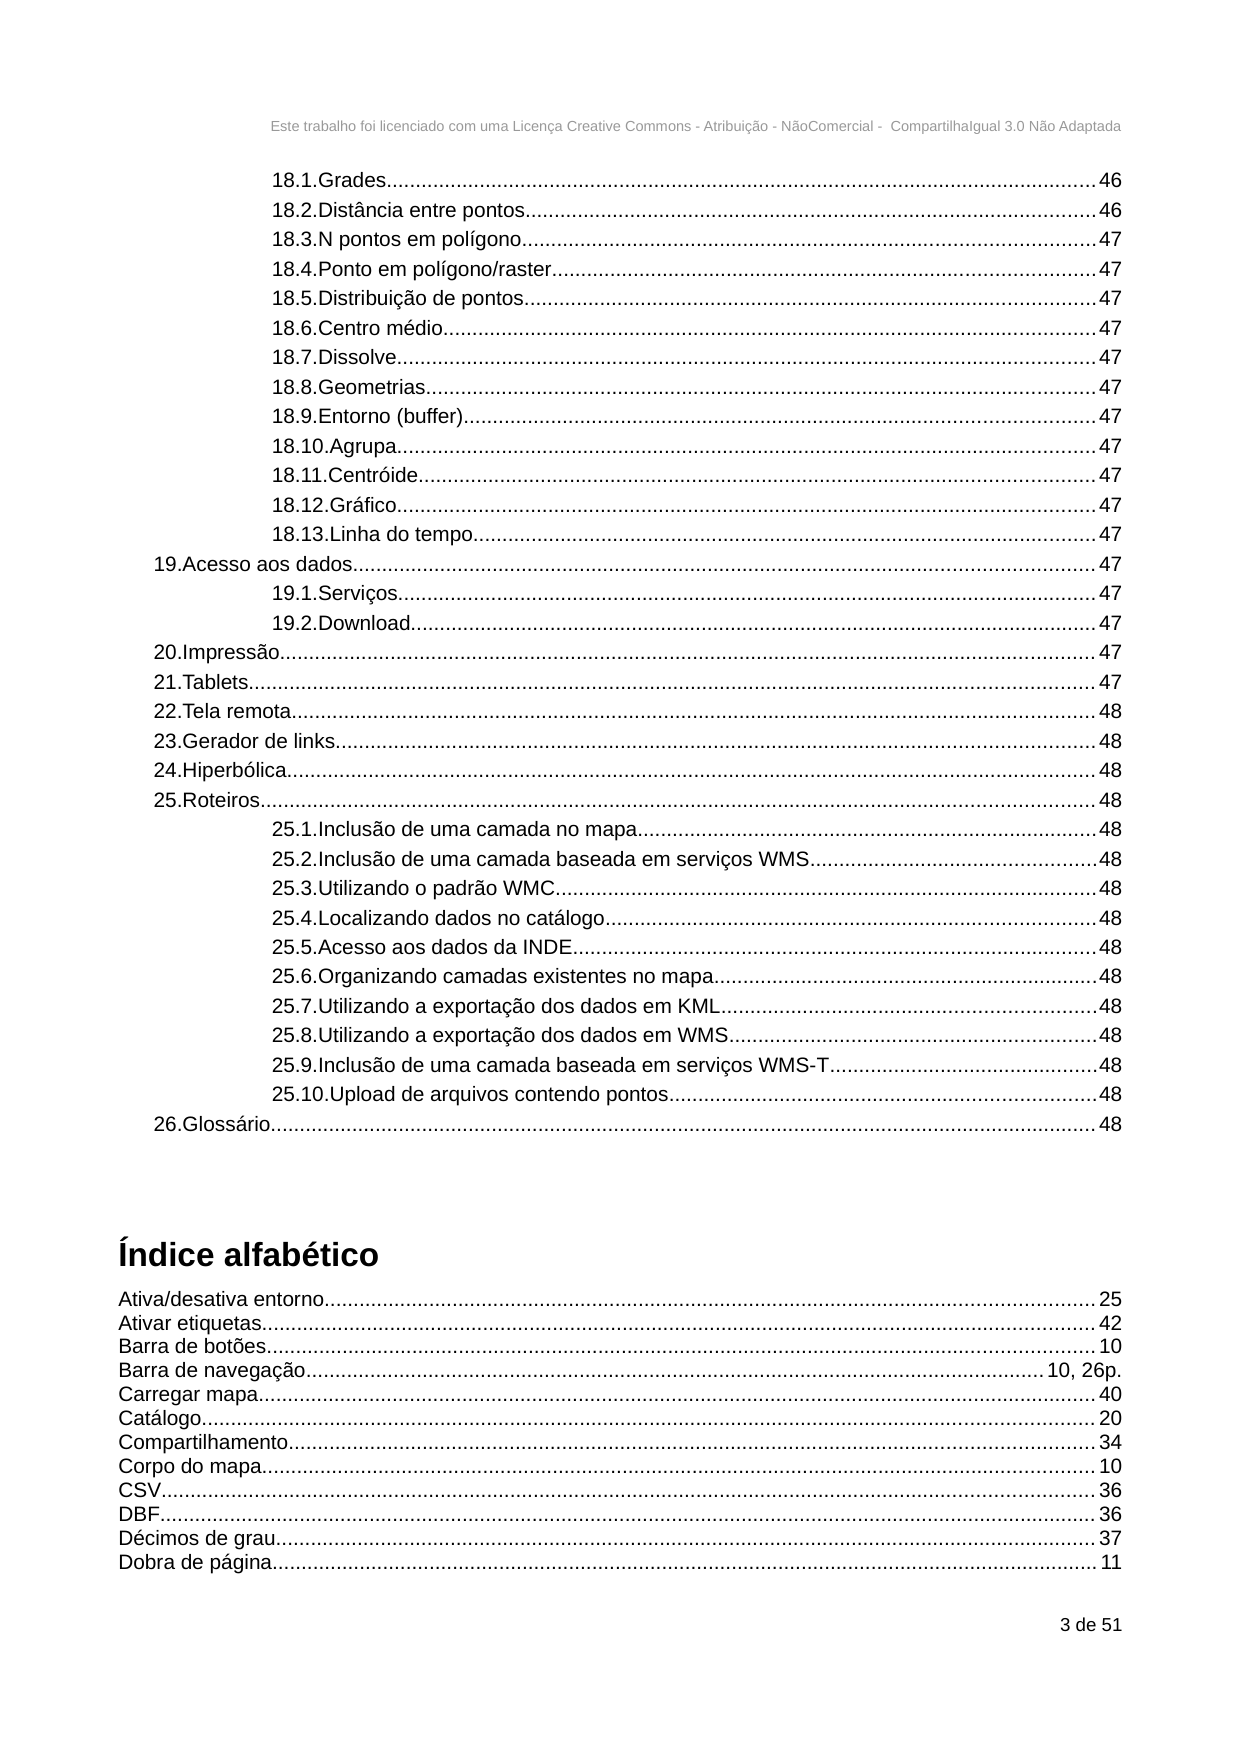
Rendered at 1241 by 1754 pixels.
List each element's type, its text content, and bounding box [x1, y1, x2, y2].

text Corpo do mapa 10 [118, 1454, 1122, 1478]
text 25.Roteiros 48 [118, 783, 1122, 813]
text 18.11.Centróide 47 [266, 459, 1122, 489]
text Ativa/desativa entorno 25 [118, 1286, 1122, 1310]
text 18.4.Ponto em polígono/raster 47 [266, 253, 1122, 282]
text 19.Acesso aos dados 47 [118, 548, 1122, 577]
text 26.Glossário 48 [118, 1108, 1122, 1137]
text 18.8.Geometrias 47 [266, 371, 1122, 400]
text 25.10.Upload de arquivos contendo pontos 48 [266, 1078, 1122, 1108]
text 22.Tela remota 48 [118, 695, 1122, 724]
text 18.5.Distribuição de pontos 47 [266, 282, 1122, 312]
text 25.8.Utilizando a exportação dos dados em WMS 48 [266, 1019, 1122, 1049]
text 18.2.Distância entre pontos 46 [266, 194, 1122, 223]
text 18.6.Centro médio 47 [266, 312, 1122, 341]
text 19.2.Download 47 [266, 607, 1122, 636]
text 23.Gerador de links 48 [118, 724, 1122, 754]
text 21.Tablets 47 [118, 666, 1122, 695]
text 19.1.Serviços 47 [266, 577, 1122, 607]
text Carregar mapa 40 [118, 1382, 1122, 1406]
text 25.6.Organizando camadas existentes no mapa 48 [266, 960, 1122, 990]
text 25.1.Inclusão de uma camada no mapa 48 [266, 813, 1122, 842]
text Catálogo 20 [118, 1406, 1122, 1430]
text 18.9.Entorno (buffer) 47 [266, 400, 1122, 430]
text 18.3.N pontos em polígono 47 [266, 223, 1122, 253]
text 18.10.Agrupa 47 [266, 430, 1122, 459]
text Compartilhamento 34 [118, 1430, 1122, 1454]
text 25.5.Acesso aos dados da INDE 48 [266, 931, 1122, 960]
text 18.7.Dissolve 47 [266, 341, 1122, 371]
text Barra de navegação 10, 26p. [118, 1358, 1122, 1382]
text 25.7.Utilizando a exportação dos dados em KML 48 [266, 990, 1122, 1019]
text 24.Hiperbólica 48 [118, 754, 1122, 783]
text 25.2.Inclusão de uma camada baseada em serviços WMS 48 [266, 842, 1122, 872]
text Décimos de grau 37 [118, 1526, 1122, 1550]
text 25.3.Utilizando o padrão WMC 48 [266, 872, 1122, 901]
text Barra de botões 10 [118, 1334, 1122, 1358]
text CSV 36 [118, 1478, 1122, 1502]
text DBF 36 [118, 1502, 1122, 1526]
text 25.9.Inclusão de uma camada baseada em serviços WMS-T 48 [266, 1049, 1122, 1078]
text Ativar etiquetas 42 [118, 1310, 1122, 1334]
text 18.12.Gráfico 47 [266, 489, 1122, 518]
text Dobra de página 11 [118, 1550, 1122, 1574]
text 18.1.Grades 46 [266, 164, 1122, 194]
text 25.4.Localizando dados no catálogo 48 [266, 901, 1122, 931]
subtitle Índice alfabético [118, 1235, 1122, 1274]
text 18.13.Linha do tempo 47 [266, 518, 1122, 548]
text 20.Impressão 47 [118, 636, 1122, 666]
